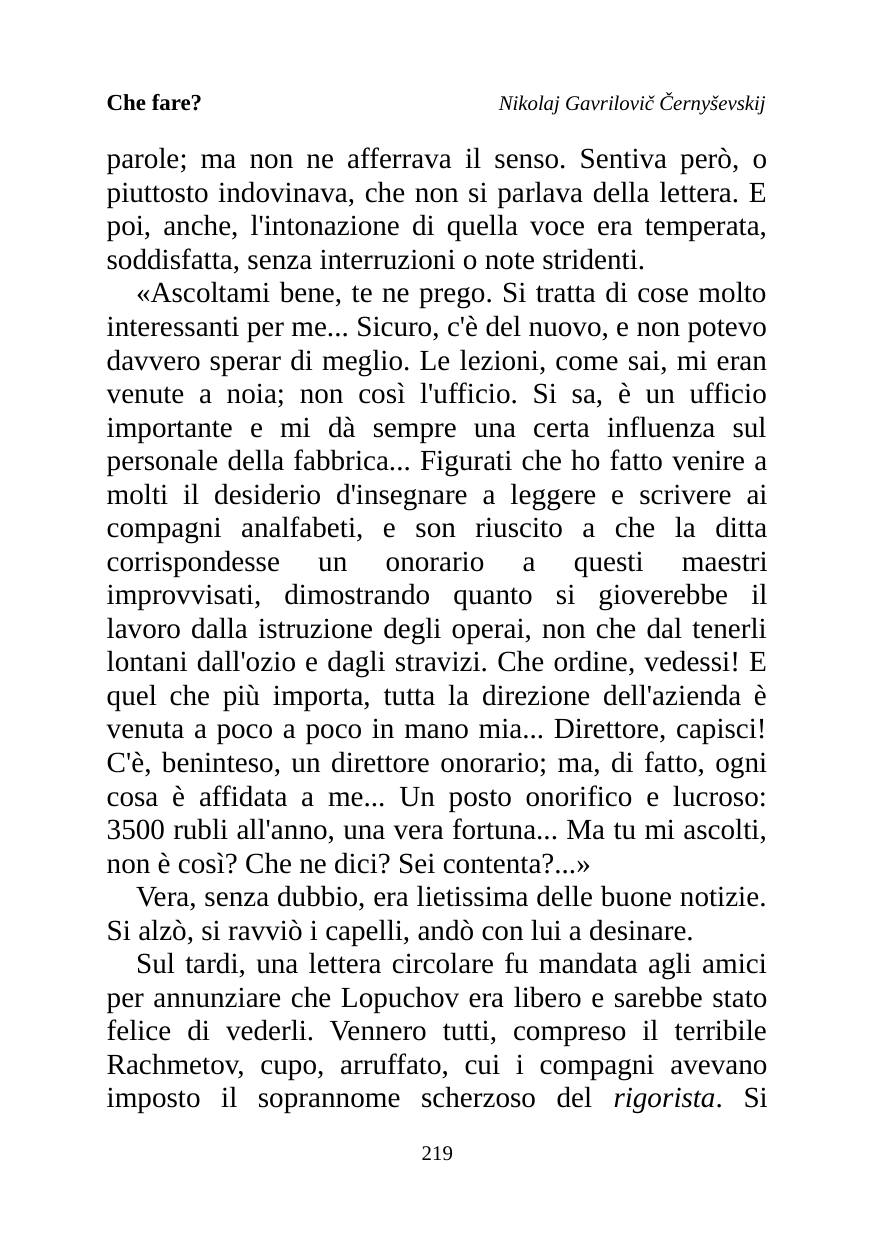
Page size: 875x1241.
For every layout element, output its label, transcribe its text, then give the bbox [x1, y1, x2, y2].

text «Ascoltami bene, te ne prego. Si tratta di cose molto interessanti per me... Sicuro, c'è del nuovo, e non potevo davvero sperar di meglio. Le lezioni, come sai, mi eran venute a noia; non così l'ufficio. Si sa, è un ufficio importante e mi dà sempre una certa influenza sul personale della fabbrica... Figurati che ho fatto venire a molti il desiderio d'insegnare a leggere e scrivere ai compagni analfabeti, e son riuscito a che la ditta corrispondesse un onorario a questi maestri improvvisati, dimostrando quanto si gioverebbe il lavoro dalla istruzione degli operai, non che dal tenerli lontani dall'ozio e dagli stravizi. Che ordine, vedessi! E quel che più importa, tutta la direzione dell'azienda è venuta a poco a poco in mano mia... Direttore, capisci! C'è, beninteso, un direttore onorario; ma, di fatto, ogni cosa è affidata a me... Un posto onorifico e lucroso: 3500 rubli all'anno, una vera fortuna... Ma tu mi ascolti, non è così? Che ne dici? Sei contenta?...» [106, 276, 768, 879]
text parole; ma non ne afferrava il senso. Sentiva però, o piuttosto indovinava, che non si parlava della lettera. E poi, anche, l'intonazione di quella voce era temperata, soddisfatta, senza interruzioni o note stridenti. [106, 141, 768, 276]
text Sul tardi, una lettera circolare fu mandata agli amici per annunziare che Lopuchov era libero e sarebbe stato felice di vederli. Vennero tutti, compreso il terribile Rachmetov, cupo, arruffato, cui i compagni avevano imposto il soprannome scherzoso del rigorista. Si [106, 946, 768, 1114]
text Vera, senza dubbio, era lietissima delle buone notizie. Si alzò, si ravviò i capelli, andò con lui a desinare. [106, 879, 768, 946]
